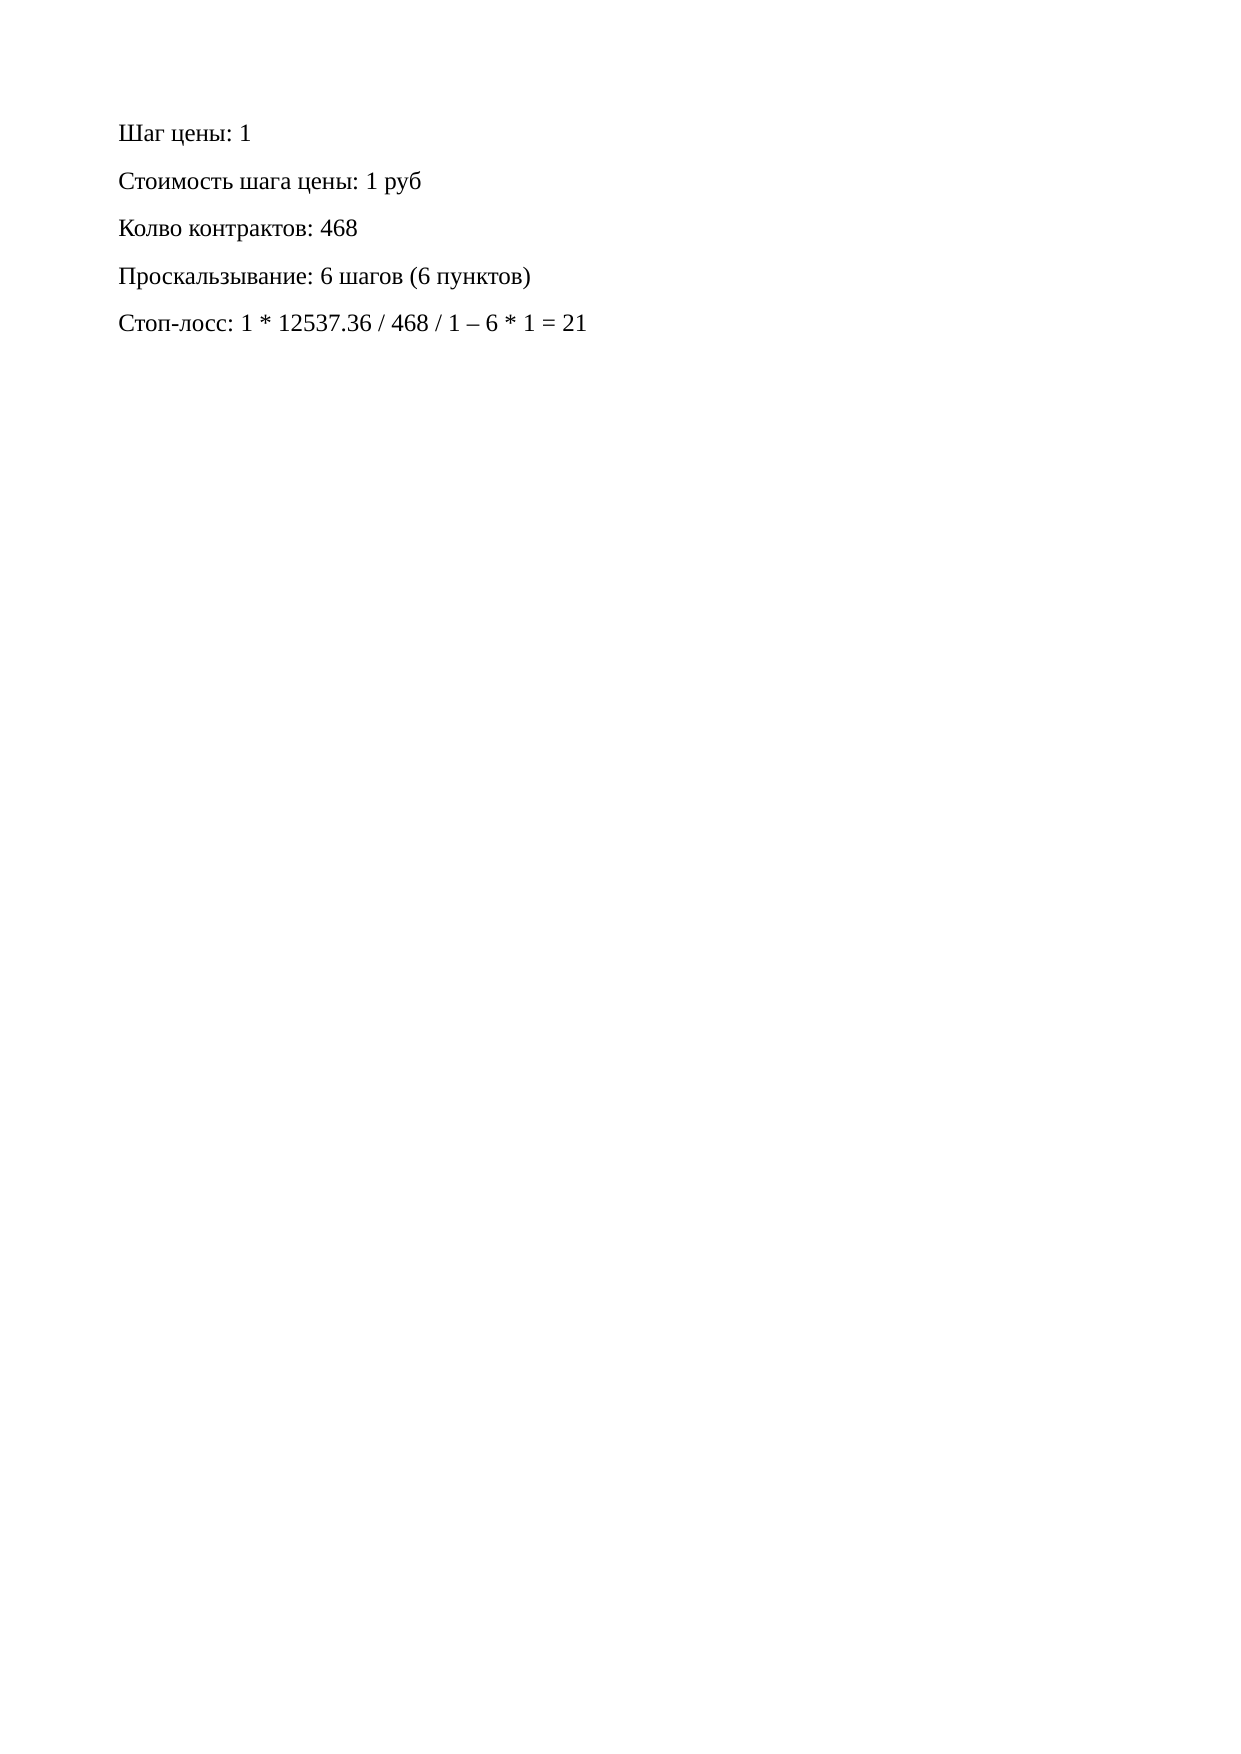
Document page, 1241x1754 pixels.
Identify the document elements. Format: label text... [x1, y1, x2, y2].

text Колво контрактов: 468 [118, 213, 1122, 242]
text Стоимость шага цены: 1 руб [118, 166, 1122, 194]
text Шаг цены: 1 [118, 118, 1122, 147]
text Проскальзывание: 6 шагов (6 пунктов) [118, 261, 1122, 290]
text Стоп-лосс: 1 * 12537.36 / 468 / 1 – 6 * 1 = 21 [118, 308, 1122, 337]
